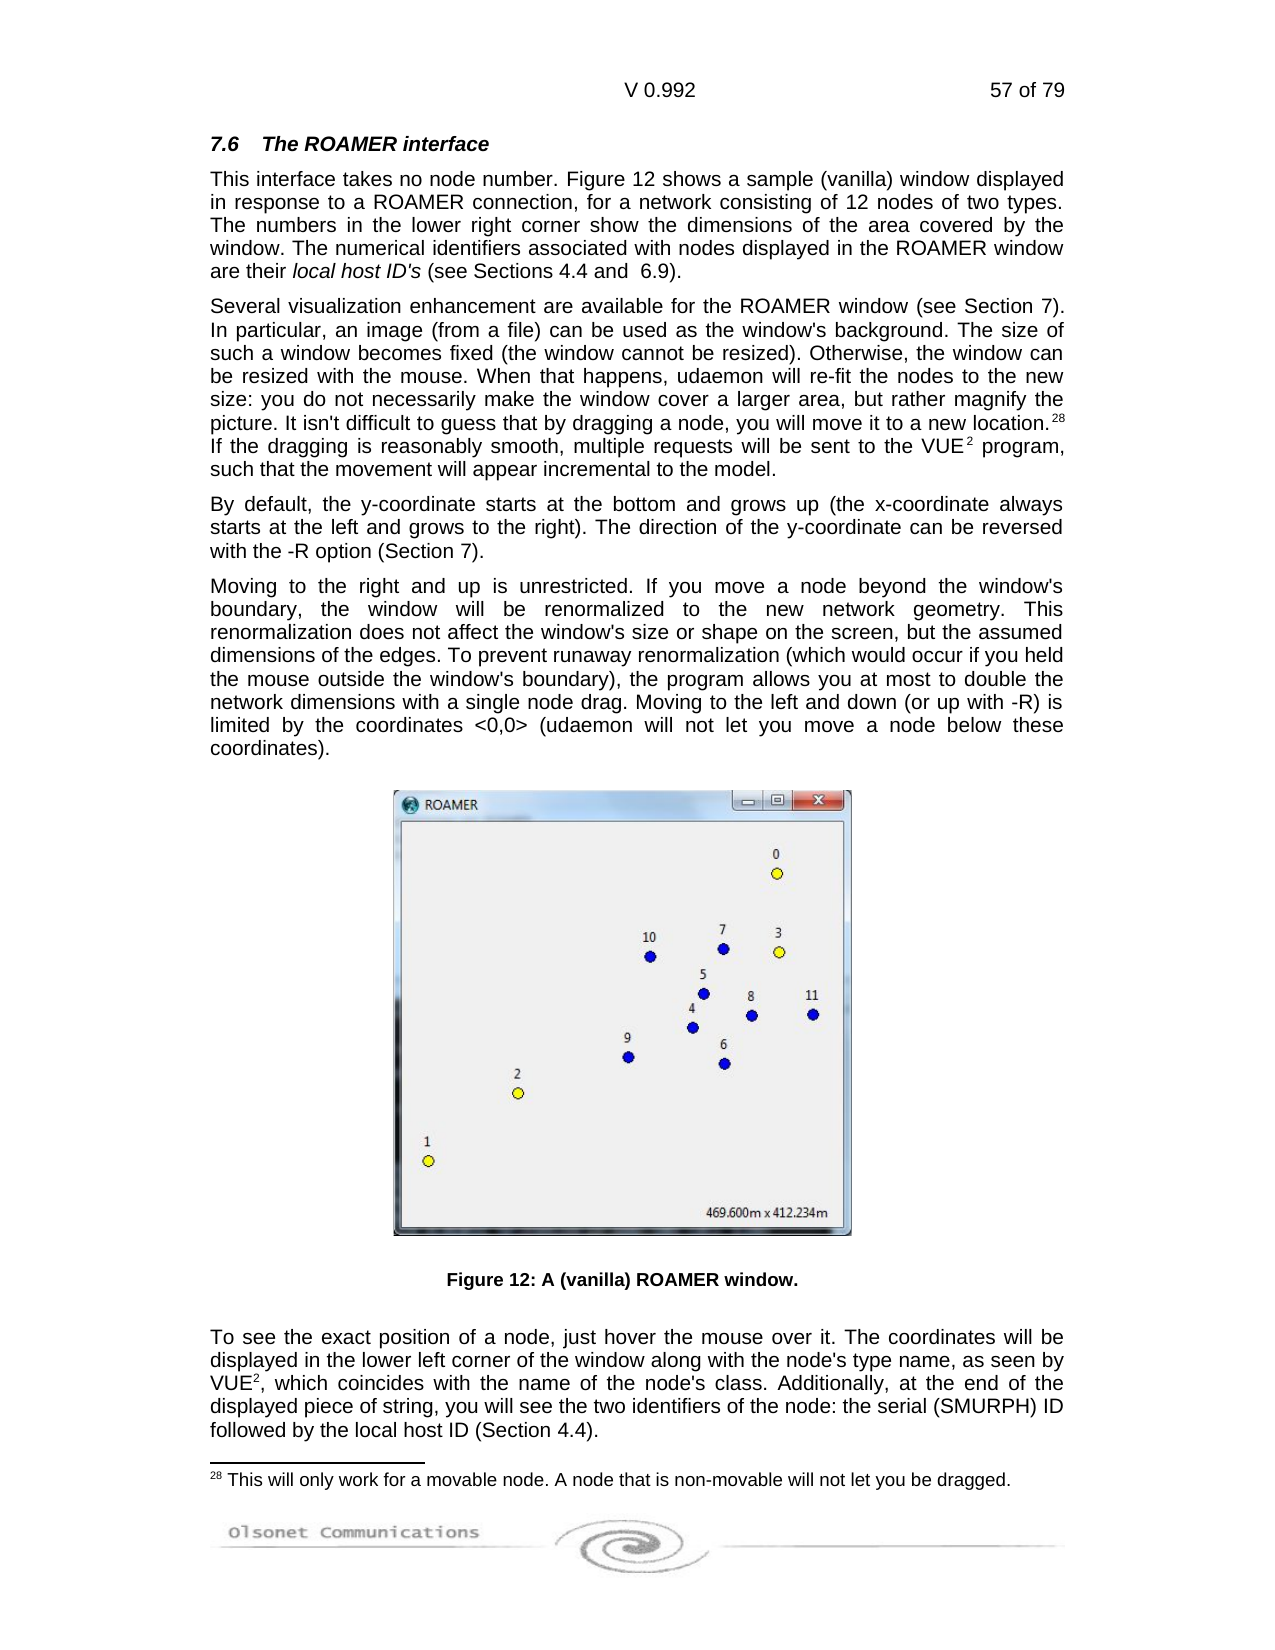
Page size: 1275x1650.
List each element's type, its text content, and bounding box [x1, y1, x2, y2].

text Several visualization enhancement are available for the ROAMER window (see Section 7). In particular, an image (from a file) can be used as the window's background. The size of such a window becomes fixed (the window cannot be resized). Otherwise, the window can be resized with the mouse. When that happens, udaemon will re-fit the nodes to the new size: you do not necessarily make the window cover a larger area, but rather magnify the picture. It isn't difficult to guess that by dragging a node, you will move it to a new location. If the dragging is reasonably smooth, multiple requests will be sent to the VUE2 program, such that the movement will appear incremental to the model. [210, 295, 1065, 481]
text This will only work for a movable node. A node that is non-movable will not let you be dragged. [210, 1469, 1065, 1490]
text This interface takes no node number. Figure 12 shows a sample (vanilla) window displayed in response to a ROAMER connection, for a network consisting of 12 nodes of two types. The numbers in the lower right corner show the dimensions of the area covered by the window. The numerical identifiers associated with nodes displayed in the ROAMER window are their local host ID's (see Sections 4.4 and 6.9). [210, 167, 1065, 283]
text Moving to the right and up is unrestricted. If you move a node beyond the window's boundary, the window will be renormalized to the new network geometry. This renormalization does not affect the window's size or shape on the screen, but the assumed dimensions of the edges. To prevent runaway renormalization (which would occur if you held the mouse outside the window's boundary), the program allows you at most to double the network dimensions with a single node drag. Moving to the left and down (or up with -R) is limited by the coordinates <0,0> (udaemon will not let you move a node below these coordinates). [210, 574, 1065, 760]
subtitle The ROAMER interface [210, 132, 1065, 155]
picture [393, 790, 852, 1236]
picture [210, 1504, 1065, 1596]
text Figure 12: A (vanilla) ROAMER window. [393, 1269, 852, 1290]
text By default, the y-coordinate starts at the bottom and grows up (the x-coordinate always starts at the left and grows to the right). The direction of the y-coordinate can be reversed with the -R option (Section 7). [210, 493, 1065, 562]
text To see the exact position of a node, just hover the mouse over it. The coordinates will be displayed in the lower left corner of the window along with the node's type name, as seen by VUE2, which coincides with the name of the node's class. Additionally, at the end of the displayed piece of string, you will see the two identifiers of the node: the serial (SMURPH) ID followed by the local host ID (Section 4.4). [210, 1325, 1065, 1442]
